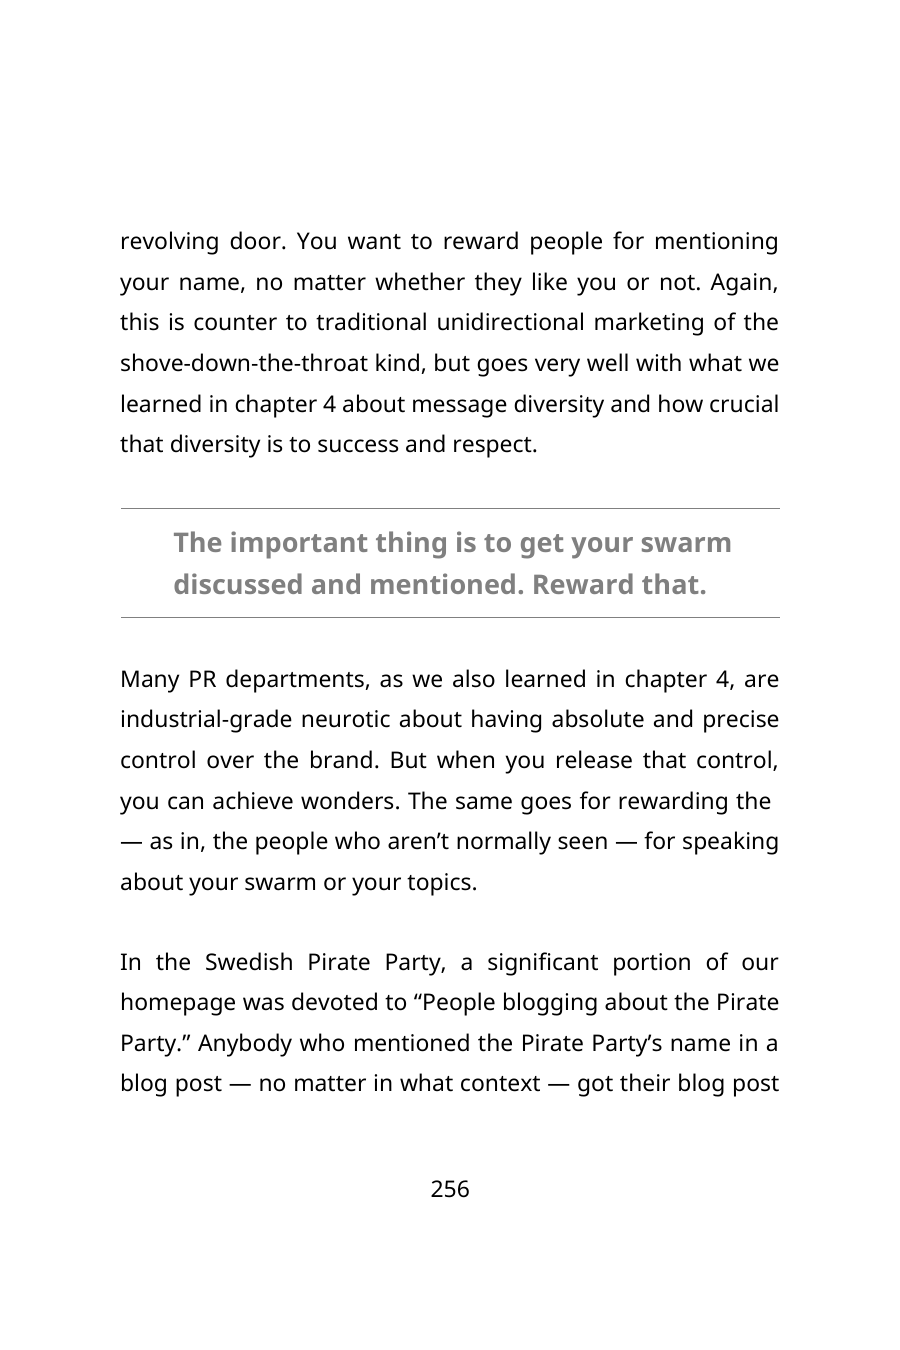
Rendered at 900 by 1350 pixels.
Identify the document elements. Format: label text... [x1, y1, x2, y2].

text In the Swedish Pirate Party, a significant portion of our homepage was devoted to “People blogging about the Pirate Party.” Anybody who mentioned the Pirate Party’s name in a blog post — no matter in what context — got their blog post [120, 945, 780, 1098]
text The important thing is to get your swarm discussed and mentioned. Reward that. [121, 509, 780, 617]
text revolving door. You want to reward people for mentioning your name, no matter whether they like you or not. Again, this is counter to traditional unidirectional marketing of the shove-down-the-throat kind, but goes very well with what we learned in chapter 4 about message diversity and how crucial that diversity is to success and respect. [120, 225, 780, 459]
text Many PR departments, as we also learned in chapter 4, are industrial-grade neurotic about having absolute and precise control over the brand. But when you release that control, you can achieve wonders. The same goes for rewarding the — as in, the people who aren’t normally seen — for speaking about your swarm or your topics. [120, 663, 780, 897]
